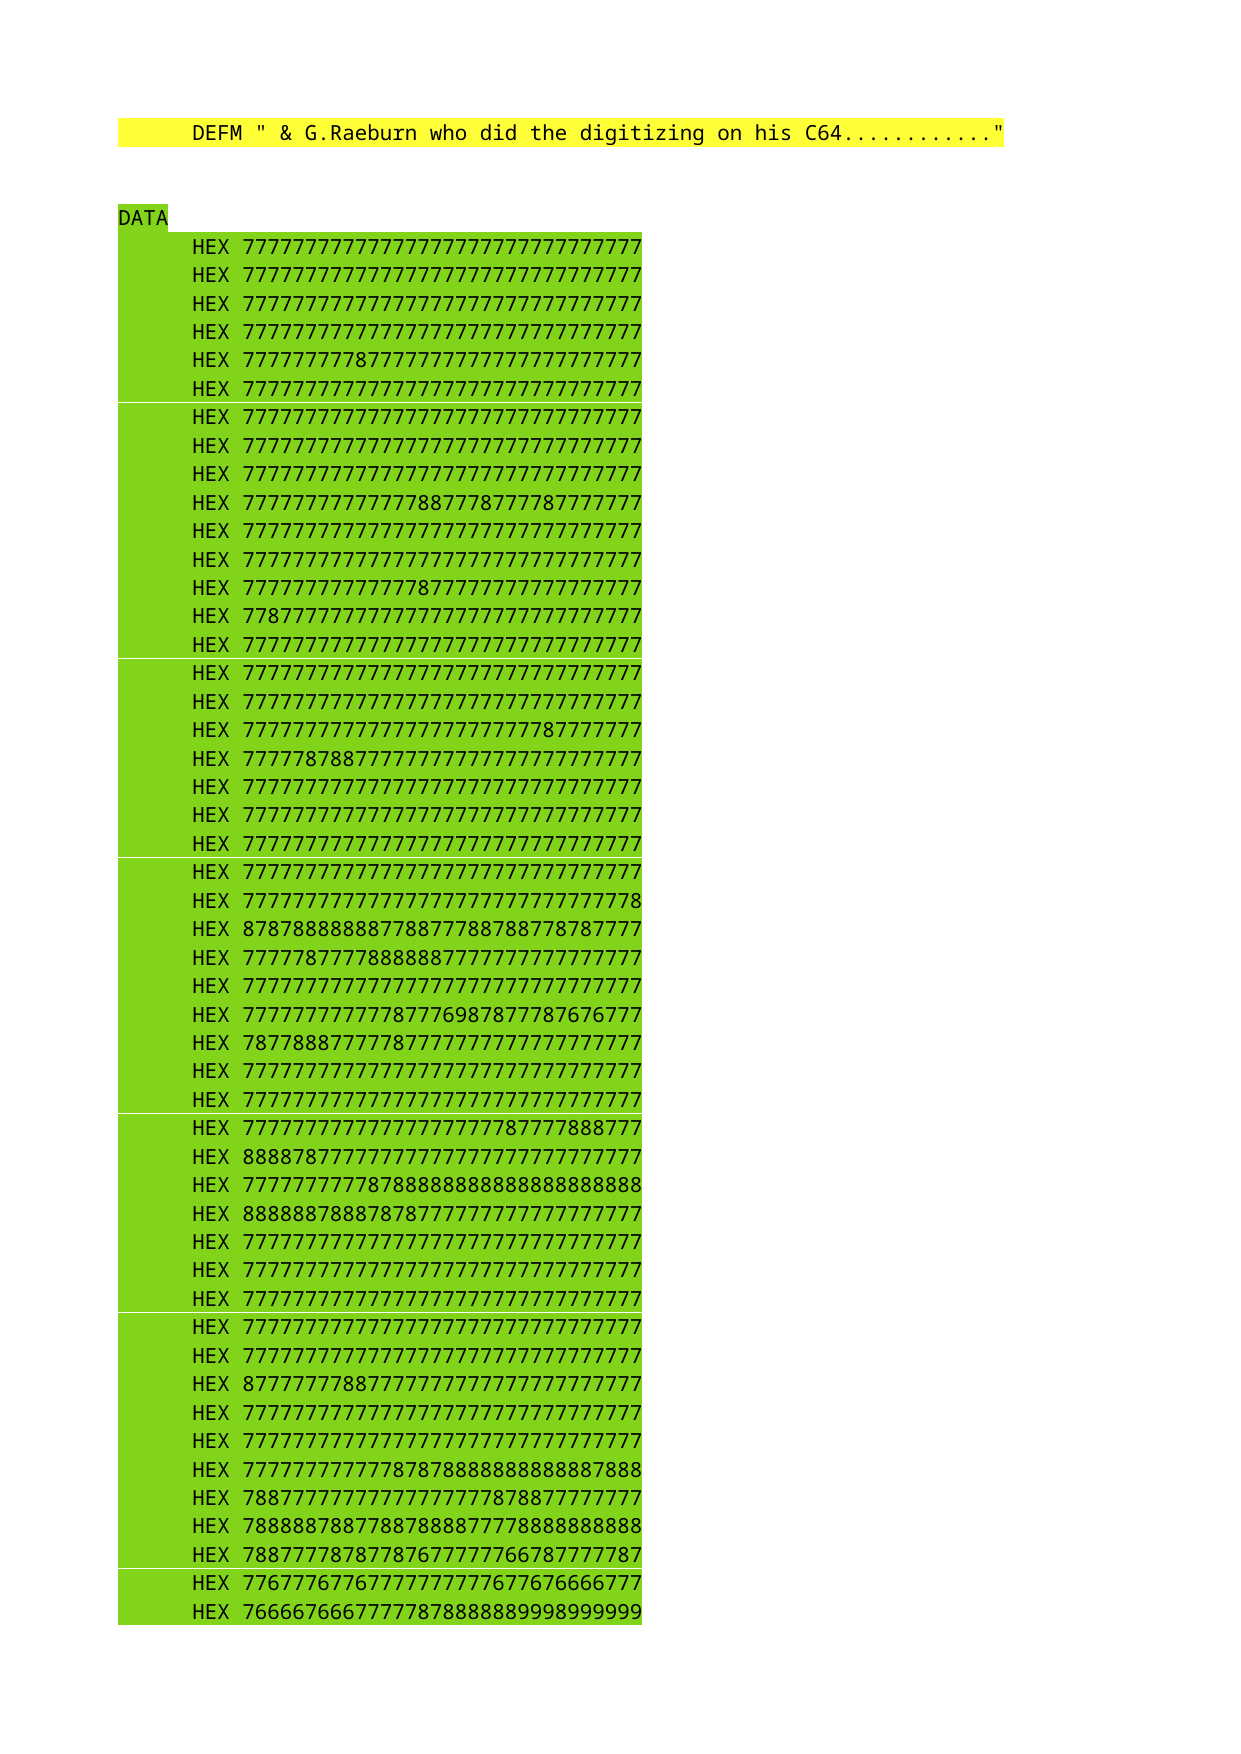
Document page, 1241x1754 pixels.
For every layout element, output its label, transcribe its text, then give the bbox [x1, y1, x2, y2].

text HEX 77777777787777777777777777777777 [118, 346, 1122, 374]
text HEX 77677767767777777777677676666777 [118, 1568, 1122, 1597]
text HEX 78877778787787677777766787777787 [118, 1540, 1122, 1568]
text HEX 77777777777777777777777777777777 [118, 971, 1122, 1000]
text HEX 77777777777777777777777777777777 [118, 1398, 1122, 1426]
text HEX 77777777777777777777787777888777 [118, 1113, 1122, 1142]
text HEX 76666766677777878888889998999999 [118, 1597, 1122, 1625]
text HEX 87878888888778877788788778787777 [118, 914, 1122, 943]
text HEX 77777777777777777777777777777777 [118, 459, 1122, 488]
text HEX 77777777777777777777777777777777 [118, 260, 1122, 289]
text HEX 77777777777777777777777777777777 [118, 402, 1122, 431]
text HEX 77777777777777777777777777777777 [118, 1341, 1122, 1369]
text HEX 77777777777777777777777777777777 [118, 289, 1122, 317]
text HEX 77777777777777777777777777777777 [118, 1227, 1122, 1256]
text HEX 77777777777777777777777777777777 [118, 1085, 1122, 1113]
text HEX 77777777777777777777777777777777 [118, 545, 1122, 573]
text HEX 77777777777777887778777787777777 [118, 488, 1122, 516]
text HEX 77777777777777777777777777777777 [118, 630, 1122, 658]
text HEX 77777777777777777777777777777777 [118, 1312, 1122, 1341]
text HEX 77777777778788888888888888888888 [118, 1170, 1122, 1199]
text HEX 88888878887878777777777777777777 [118, 1199, 1122, 1227]
text HEX 78778887777787777777777777777777 [118, 1028, 1122, 1057]
text HEX 77777777777777777777777777777777 [118, 431, 1122, 459]
text HEX 77777777777777777777777777777777 [118, 1426, 1122, 1455]
text HEX 77777777777777777777777777777777 [118, 317, 1122, 346]
text HEX 87777777887777777777777777777777 [118, 1369, 1122, 1398]
text DATA [118, 203, 1122, 232]
text HEX 78877777777777777777878877777777 [118, 1483, 1122, 1512]
text HEX 77777777777777777777777777777778 [118, 886, 1122, 914]
text HEX 77777777777777777777777787777777 [118, 715, 1122, 744]
text HEX 77777777777777777777777777777777 [118, 857, 1122, 886]
text HEX 77777777777777777777777777777777 [118, 1256, 1122, 1284]
text HEX 77877777777777777777777777777777 [118, 602, 1122, 630]
text HEX 88887877777777777777777777777777 [118, 1142, 1122, 1170]
text HEX 77777777777777777777777777777777 [118, 801, 1122, 829]
text DEFM " & G.Raeburn who did the digitizing on his C64............" [118, 118, 1122, 147]
text HEX 77777777777777777777777777777777 [118, 658, 1122, 687]
text HEX 77777777777777777777777777777777 [118, 232, 1122, 260]
text HEX 78888878877887888877778888888888 [118, 1512, 1122, 1540]
text HEX 77777777777777777777777777777777 [118, 374, 1122, 402]
text HEX 77777777777777777777777777777777 [118, 1284, 1122, 1312]
text HEX 77777777777777877777777777777777 [118, 573, 1122, 602]
text HEX 77777878877777777777777777777777 [118, 744, 1122, 772]
text HEX 77777777777787878888888888887888 [118, 1455, 1122, 1483]
text HEX 77777777777777777777777777777777 [118, 772, 1122, 801]
text HEX 77777777777777777777777777777777 [118, 829, 1122, 857]
text HEX 77777777777777777777777777777777 [118, 516, 1122, 545]
text HEX 77777877778888887777777777777777 [118, 943, 1122, 971]
text HEX 77777777777777777777777777777777 [118, 687, 1122, 715]
text HEX 77777777777777777777777777777777 [118, 1057, 1122, 1085]
text HEX 77777777777787776987877787676777 [118, 1000, 1122, 1028]
